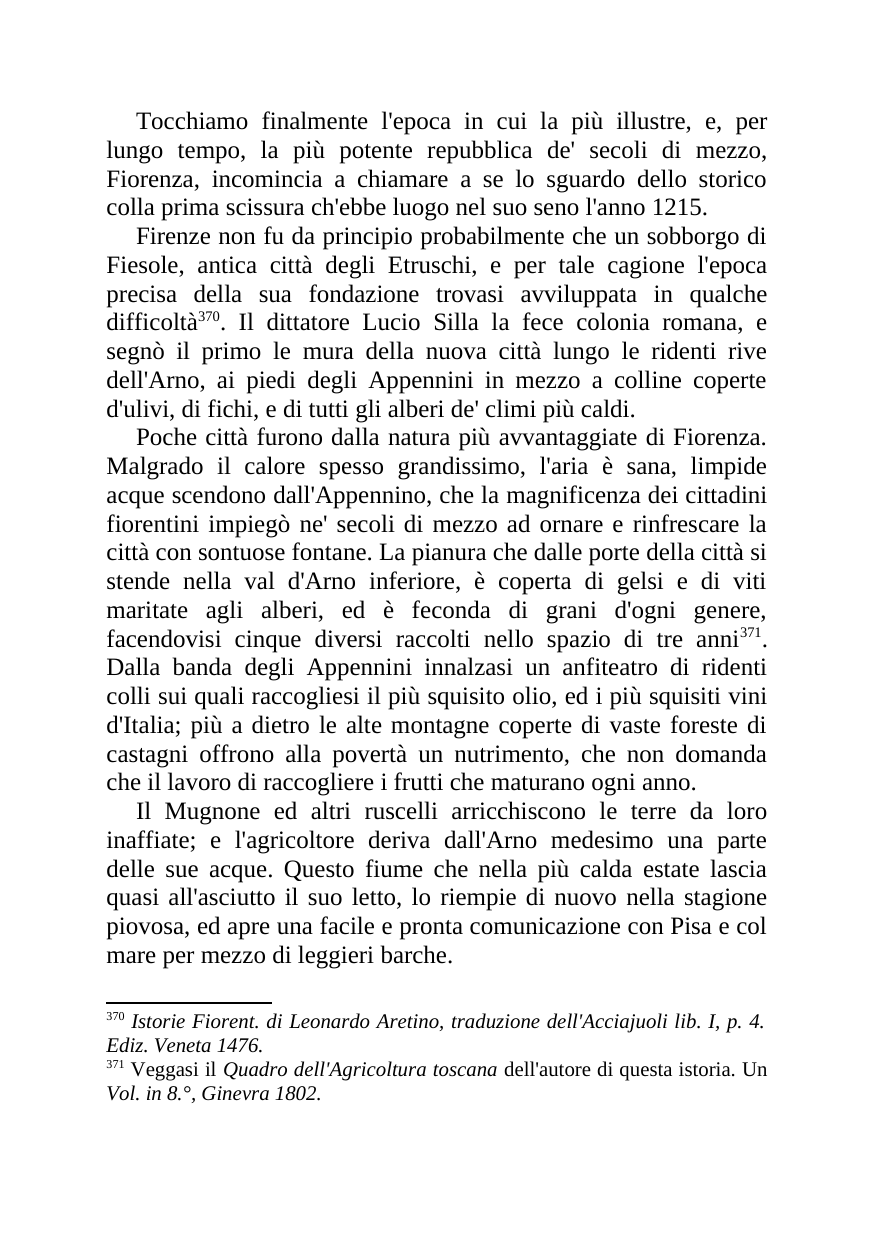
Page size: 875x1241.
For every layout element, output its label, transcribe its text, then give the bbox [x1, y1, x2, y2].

text Il Mugnone ed altri ruscelli arricchiscono le terre da loro inaffiate; e l'agricoltore deriva dall'Arno medesimo una parte delle sue acque. Questo fiume che nella più calda estate lascia quasi all'asciutto il suo letto, lo riempie di nuovo nella stagione piovosa, ed apre una facile e pronta comunicazione con Pisa e col mare per mezzo di leggieri barche. [106, 796, 768, 969]
text Veggasi il Quadro dell'Agricoltura toscana dell'autore di questa istoria. Un Vol. in 8.°, Ginevra 1802. [106, 1057, 768, 1105]
text Tocchiamo finalmente l'epoca in cui la più illustre, e, per lungo tempo, la più potente repubblica de' secoli di mezzo, Fiorenza, incomincia a chiamare a se lo sguardo dello storico colla prima scissura ch'ebbe luogo nel suo seno l'anno 1215. [106, 106, 768, 221]
text Poche città furono dalla natura più avvantaggiate di Fiorenza. Malgrado il calore spesso grandissimo, l'aria è sana, limpide acque scendono dall'Appennino, che la magnificenza dei cittadini fiorentini impiegò ne' secoli di mezzo ad ornare e rinfrescare la città con sontuose fontane. La pianura che dalle porte della città si stende nella val d'Arno inferiore, è coperta di gelsi e di viti maritate agli alberi, ed è feconda di grani d'ogni genere, facendovisi cinque diversi raccolti nello spazio di tre anni. Dalla banda degli Appennini innalzasi un anfiteatro di ridenti colli sui quali raccogliesi il più squisito olio, ed i più squisiti vini d'Italia; più a dietro le alte montagne coperte di vaste foreste di castagni offrono alla povertà un nutrimento, che non domanda che il lavoro di raccogliere i frutti che maturano ogni anno. [106, 422, 768, 796]
text Istorie Fiorent. di Leonardo Aretino, traduzione dell'Acciajuoli lib. I, p. 4. Ediz. Veneta 1476. [106, 1009, 768, 1057]
text Firenze non fu da principio probabilmente che un sobborgo di Fiesole, antica città degli Etruschi, e per tale cagione l'epoca precisa della sua fondazione trovasi avviluppata in qualche difficoltà. Il dittatore Lucio Silla la fece colonia romana, e segnò il primo le mura della nuova città lungo le ridenti rive dell'Arno, ai piedi degli Appennini in mezzo a colline coperte d'ulivi, di fichi, e di tutti gli alberi de' climi più caldi. [106, 221, 768, 422]
